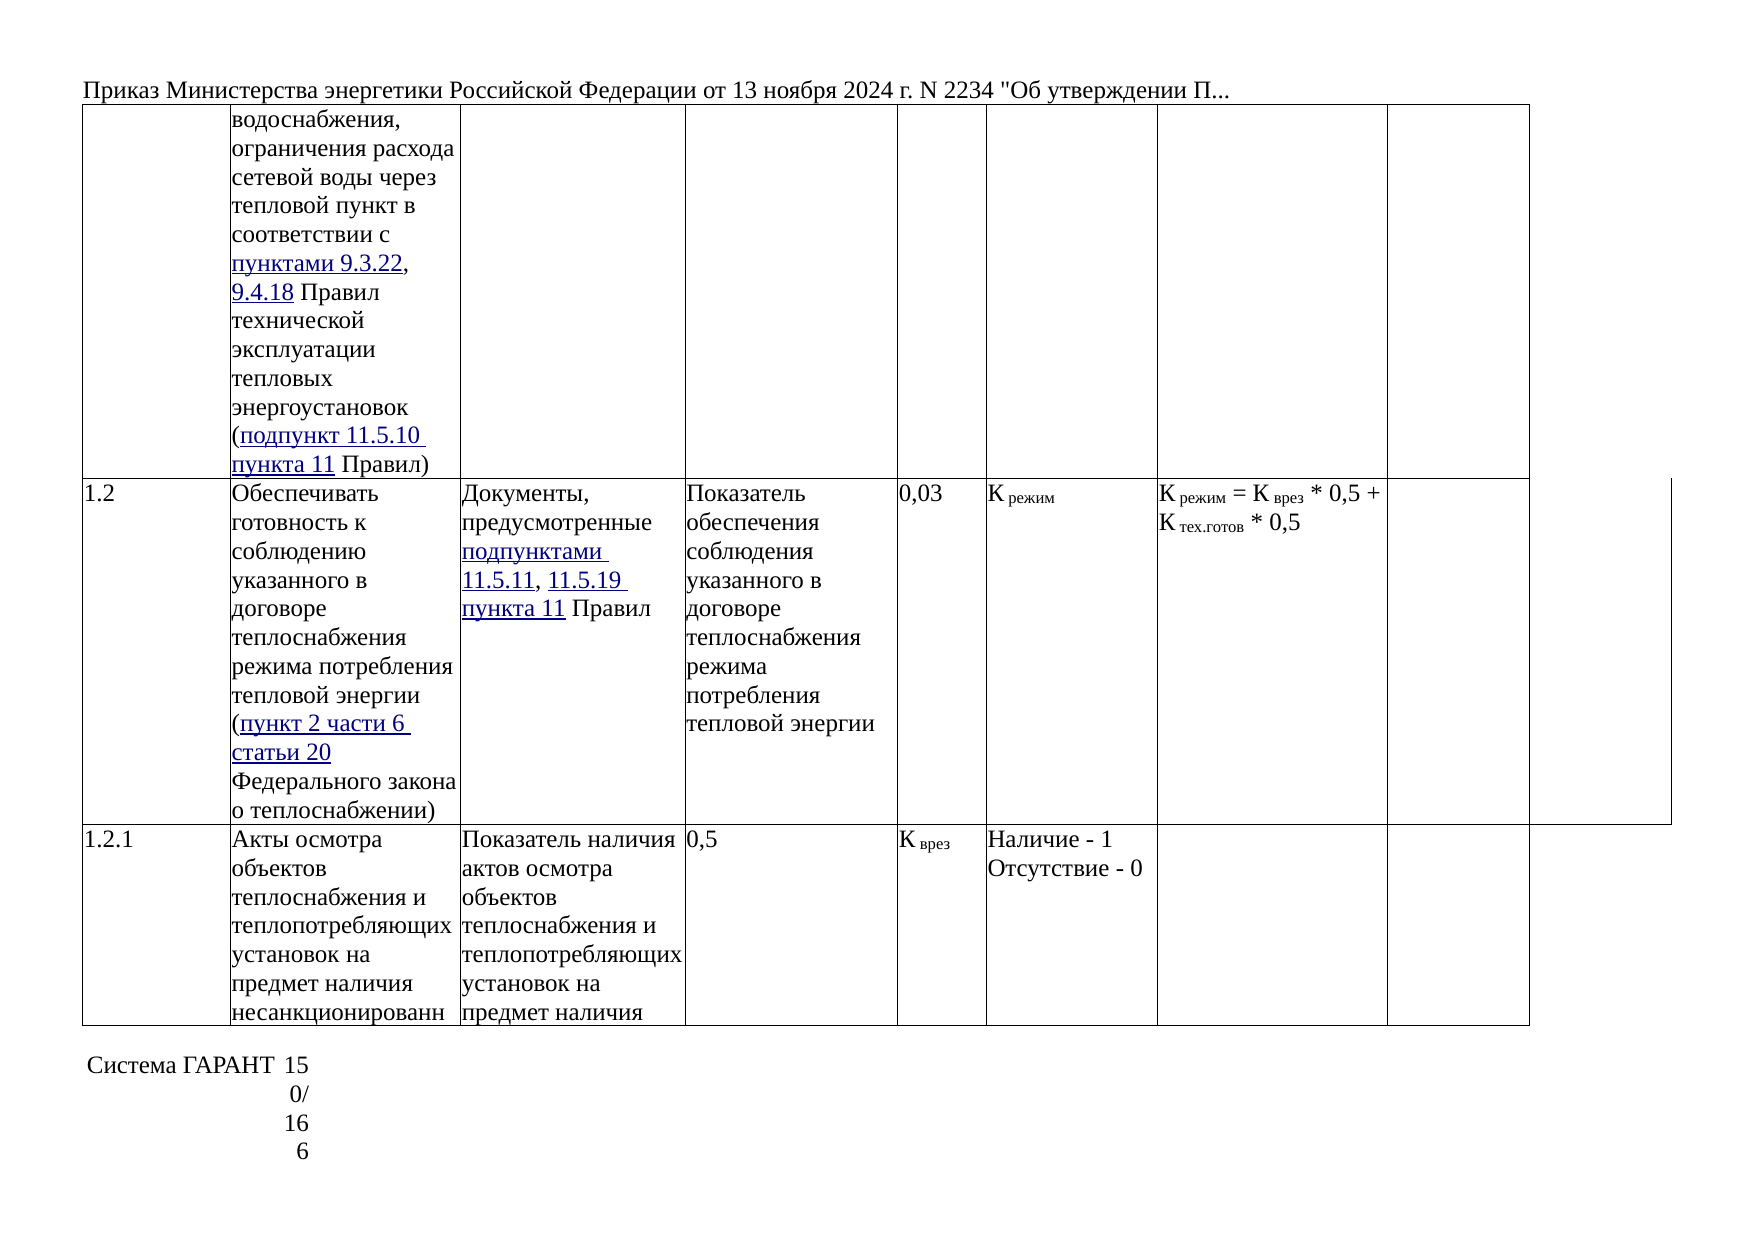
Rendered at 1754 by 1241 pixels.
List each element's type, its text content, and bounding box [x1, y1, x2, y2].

table_cell К режим = К врез * 0,5 + К тех.готов * 0,5 [1158, 479, 1387, 823]
table_cell [1388, 105, 1529, 478]
table_cell Обеспечивать готовность к соблюдению указанного в договоре теплоснабжения режима потребления тепловой энергии (пункт 2 части 6 статьи 20 Федерального закона о теплоснабжении) [231, 479, 460, 823]
table_cell К врез [898, 825, 986, 1025]
table_cell 1.2 [83, 479, 230, 823]
table_cell 0,03 [898, 479, 986, 823]
table_cell [987, 105, 1157, 478]
table_cell [1158, 825, 1387, 1025]
table_cell [1530, 478, 1671, 823]
table_cell Документы, предусмотренные подпунктами 11.5.11, 11.5.19 пункта 11 Правил [461, 479, 685, 823]
table_cell [1158, 105, 1387, 478]
table_cell К режим [987, 479, 1157, 823]
table_cell [83, 105, 230, 478]
table_cell [1530, 104, 1671, 478]
table_cell [1388, 825, 1529, 1025]
table_cell [1530, 825, 1671, 1025]
table_cell водоснабжения, ограничения расхода сетевой воды через тепловой пункт в соответствии с пунктами 9.3.22, 9.4.18 Правил технической эксплуатации тепловых энергоустановок (подпункт 11.5.10 пункта 11 Правил) [231, 105, 460, 478]
table_cell Показатель обеспечения соблюдения указанного в договоре теплоснабжения режима потребления тепловой энергии [686, 479, 897, 823]
table_cell [1388, 479, 1529, 823]
table_cell Показатель наличия актов осмотра объектов теплоснабжения и теплопотребляющих установок на предмет наличия [461, 825, 685, 1025]
table_cell [461, 105, 685, 478]
table_cell Наличие - 1 Отсутствие - 0 [987, 825, 1157, 1025]
table_cell [686, 105, 897, 478]
table_cell Акты осмотра объектов теплоснабжения и теплопотребляющих установок на предмет наличия несанкционированн [231, 825, 460, 1025]
table_cell 0,5 [686, 825, 897, 1025]
table_cell 1.2.1 [83, 825, 230, 1025]
table_cell [898, 105, 986, 478]
